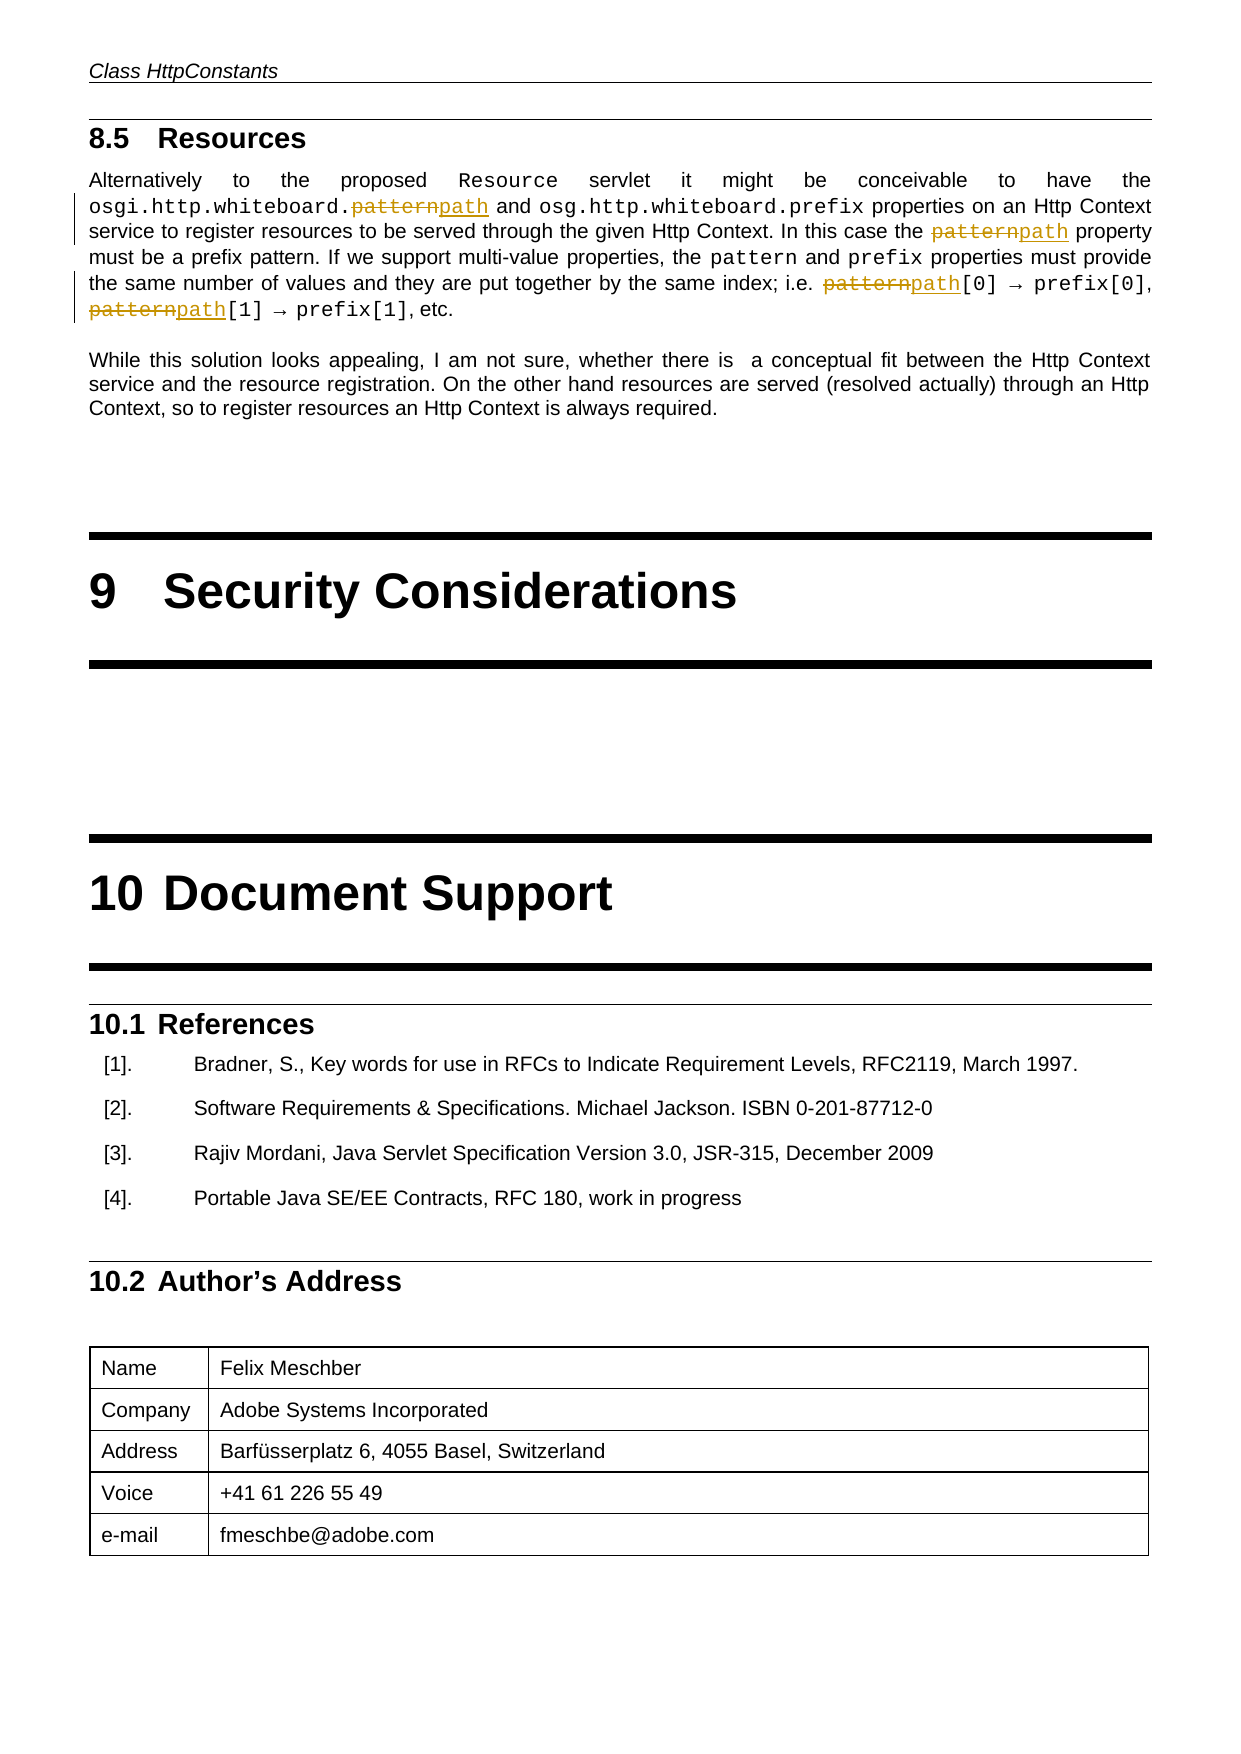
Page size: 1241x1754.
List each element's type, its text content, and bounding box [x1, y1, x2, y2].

table_cell Adobe Systems Incorporated [209, 1389, 1148, 1430]
table_header Name [91, 1348, 208, 1388]
text While this solution looks appealing, I am not sure, whether there is a conceptual fit between the Http Context service and the resource registration. On the other hand resources are served (resolved actually) through an Http Context, so to register resources an Http Context is always required. [88, 348, 1152, 419]
table_cell Address [91, 1431, 208, 1471]
subtitle Author’s Address [88, 1262, 1152, 1297]
table_cell Barfüsserplatz 6, 4055 Basel, Switzerland [209, 1431, 1148, 1471]
table_cell Voice [91, 1473, 208, 1513]
table_cell e-mail [91, 1514, 208, 1555]
table_cell Company [91, 1389, 208, 1430]
table_header Felix Meschber [209, 1348, 1148, 1388]
table_cell +41 61 226 55 49 [209, 1473, 1148, 1513]
subtitle Document Support [88, 835, 1152, 971]
text Alternatively to the proposed Resource servlet it might be conceivable to have the osgi.http.whiteboard.path and osg.http.whiteboard.prefix properties on an Http Context service to register resources to be served through the given Http Context. In this case the path property must be a prefix pattern. If we support multi-value properties, the pattern and prefix properties must provide the same number of values and they are put together by the same index; i.e. path[0] → prefix[0], path[1] → prefix[1], etc. [88, 168, 1152, 323]
list Portable Java SE/EE Contracts, RFC 180, work in progress [103, 1186, 1152, 1210]
list Rajiv Mordani, Java Servlet Specification Version 3.0, JSR-315, December 2009 [103, 1141, 1152, 1165]
subtitle References [88, 1005, 1152, 1041]
subtitle Security Considerations [88, 533, 1152, 669]
subtitle Resources [88, 120, 1152, 155]
list Bradner, S., Key words for use in RFCs to Indicate Requirement Levels, RFC2119, March 1997. [103, 1051, 1152, 1075]
list Software Requirements & Specifications. Michael Jackson. ISBN 0-201-87712-0 [103, 1096, 1152, 1120]
table_cell fmeschbe@adobe.com [209, 1514, 1148, 1555]
